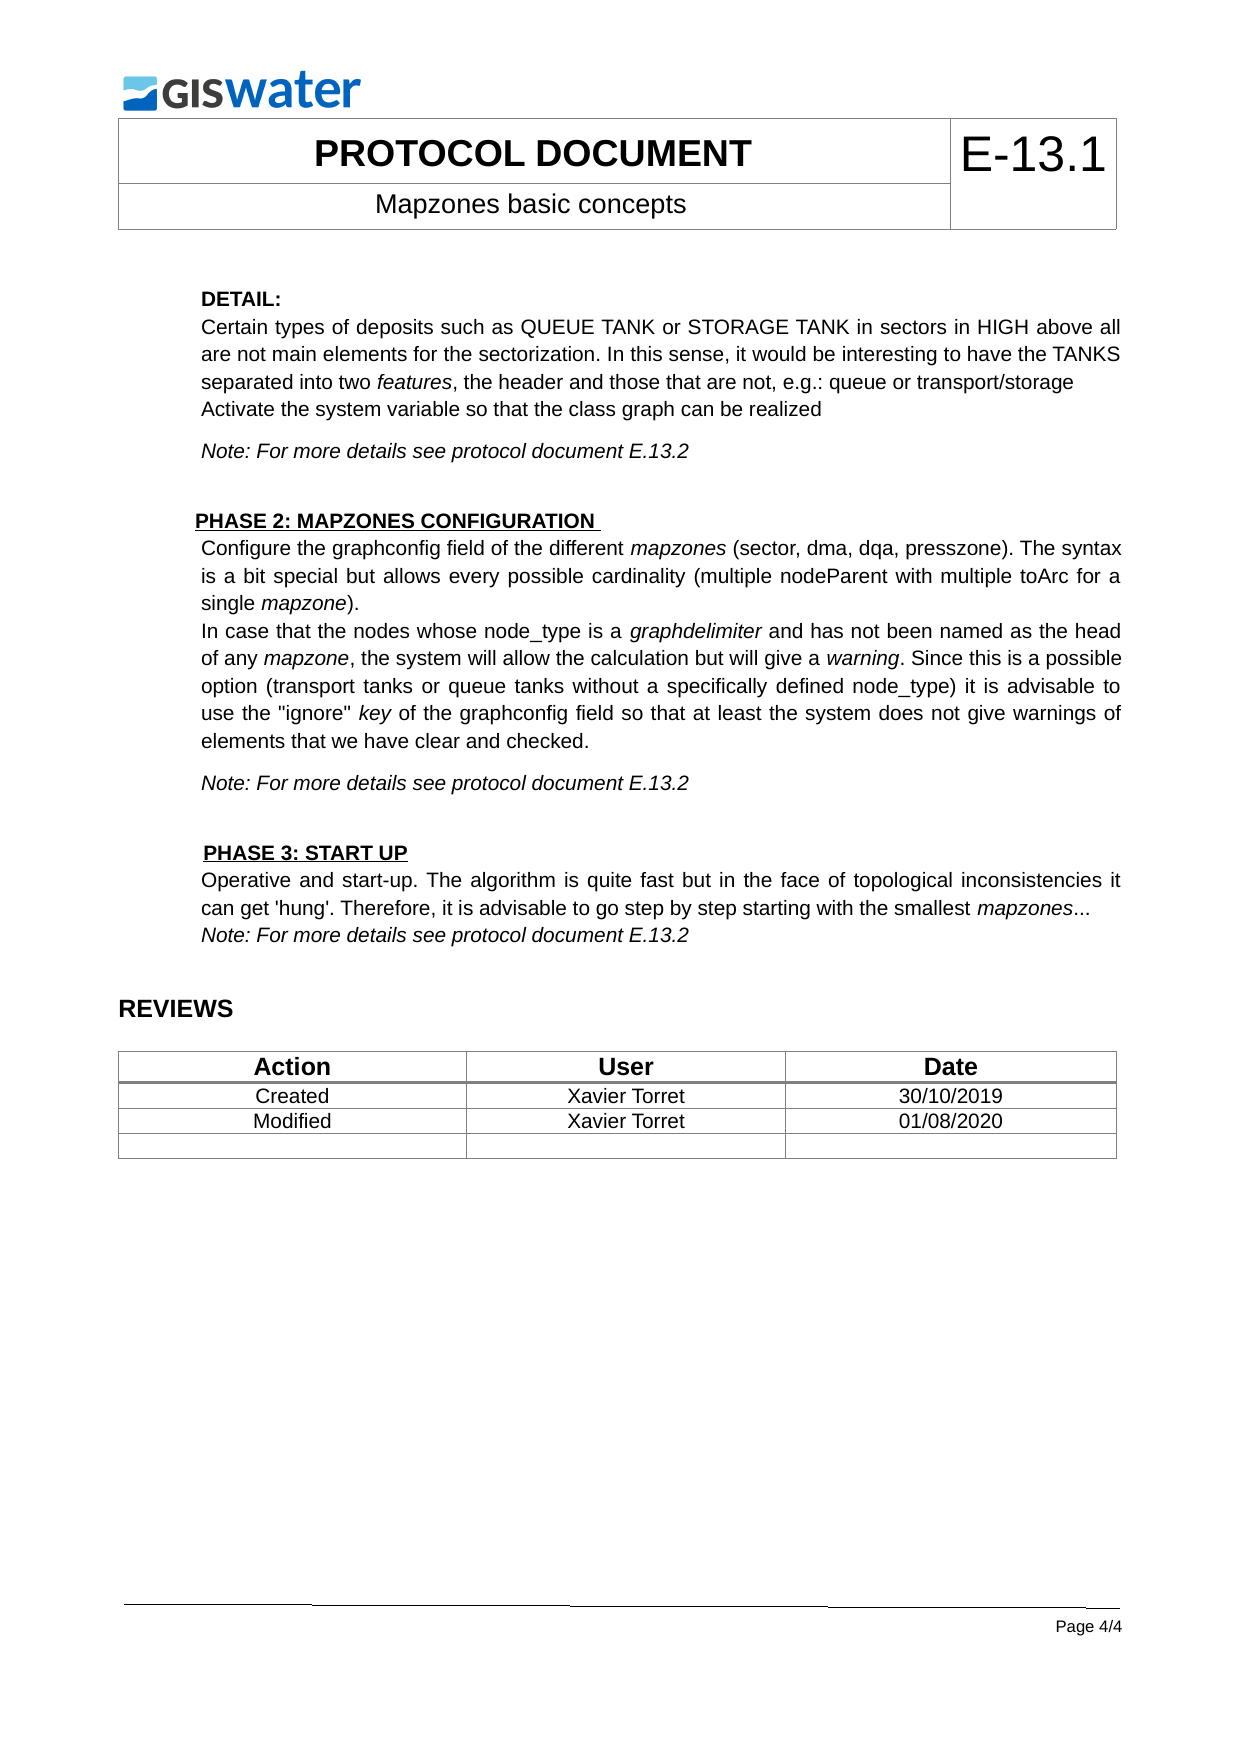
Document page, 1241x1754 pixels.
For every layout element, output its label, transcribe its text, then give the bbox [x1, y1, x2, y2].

text PHASE 3: START UP [118, 813, 1122, 864]
table_cell Modified [119, 1109, 466, 1133]
text PHASE 2: MAPZONES CONFIGURATION [195, 481, 1122, 533]
table_cell [119, 1134, 466, 1158]
table_cell Xavier Torret [467, 1084, 785, 1108]
text Configure the graphconfig field of the different mapzones (sector, dma, dqa, presszone). The syntax is a bit special but allows every possible cardinality (multiple nodeParent with multiple toArc for a single mapzone). [201, 536, 1122, 615]
text Note: For more details see protocol document E.13.2 [201, 771, 1122, 795]
table_cell Created [119, 1084, 466, 1108]
text Operative and start-up. The algorithm is quite fast but in the face of topological inconsistencies it can get 'hung'. Therefore, it is advisable to go step by step starting with the smallest mapzones... [201, 868, 1122, 919]
table_cell [786, 1134, 1116, 1158]
text Activate the system variable so that the class graph can be realized [195, 397, 1122, 421]
text In case that the nodes whose node_type is a graphdelimiter and has not been named as the head of any mapzone, the system will allow the calculation but will give a warning. Since this is a possible option (transport tanks or queue tanks without a specifically defined node_type) it is advisable to use the "ignore" key of the graphconfig field so that at least the system does not give warnings of elements that we have clear and checked. [201, 619, 1122, 753]
table_cell 30/10/2019 [786, 1084, 1116, 1108]
table_cell Xavier Torret [467, 1109, 785, 1133]
table_header User [467, 1052, 785, 1081]
table_header Date [786, 1052, 1116, 1081]
text Certain types of deposits such as QUEUE TANK or STORAGE TANK in sectors in HIGH above all are not main elements for the sectorization. In this sense, it would be interesting to have the TANKS separated into two features, the header and those that are not, e.g.: queue or transport/storage [201, 314, 1122, 393]
table_header Action [119, 1052, 466, 1081]
table_cell [467, 1134, 785, 1158]
list REVIEWS [118, 965, 1122, 1022]
picture [119, 66, 365, 115]
text Note: For more details see protocol document E.13.2 [201, 923, 1122, 947]
text Note: For more details see protocol document E.13.2 [195, 439, 1122, 463]
table_cell 01/08/2020 [786, 1109, 1116, 1133]
list DETAIL: [201, 287, 821, 311]
